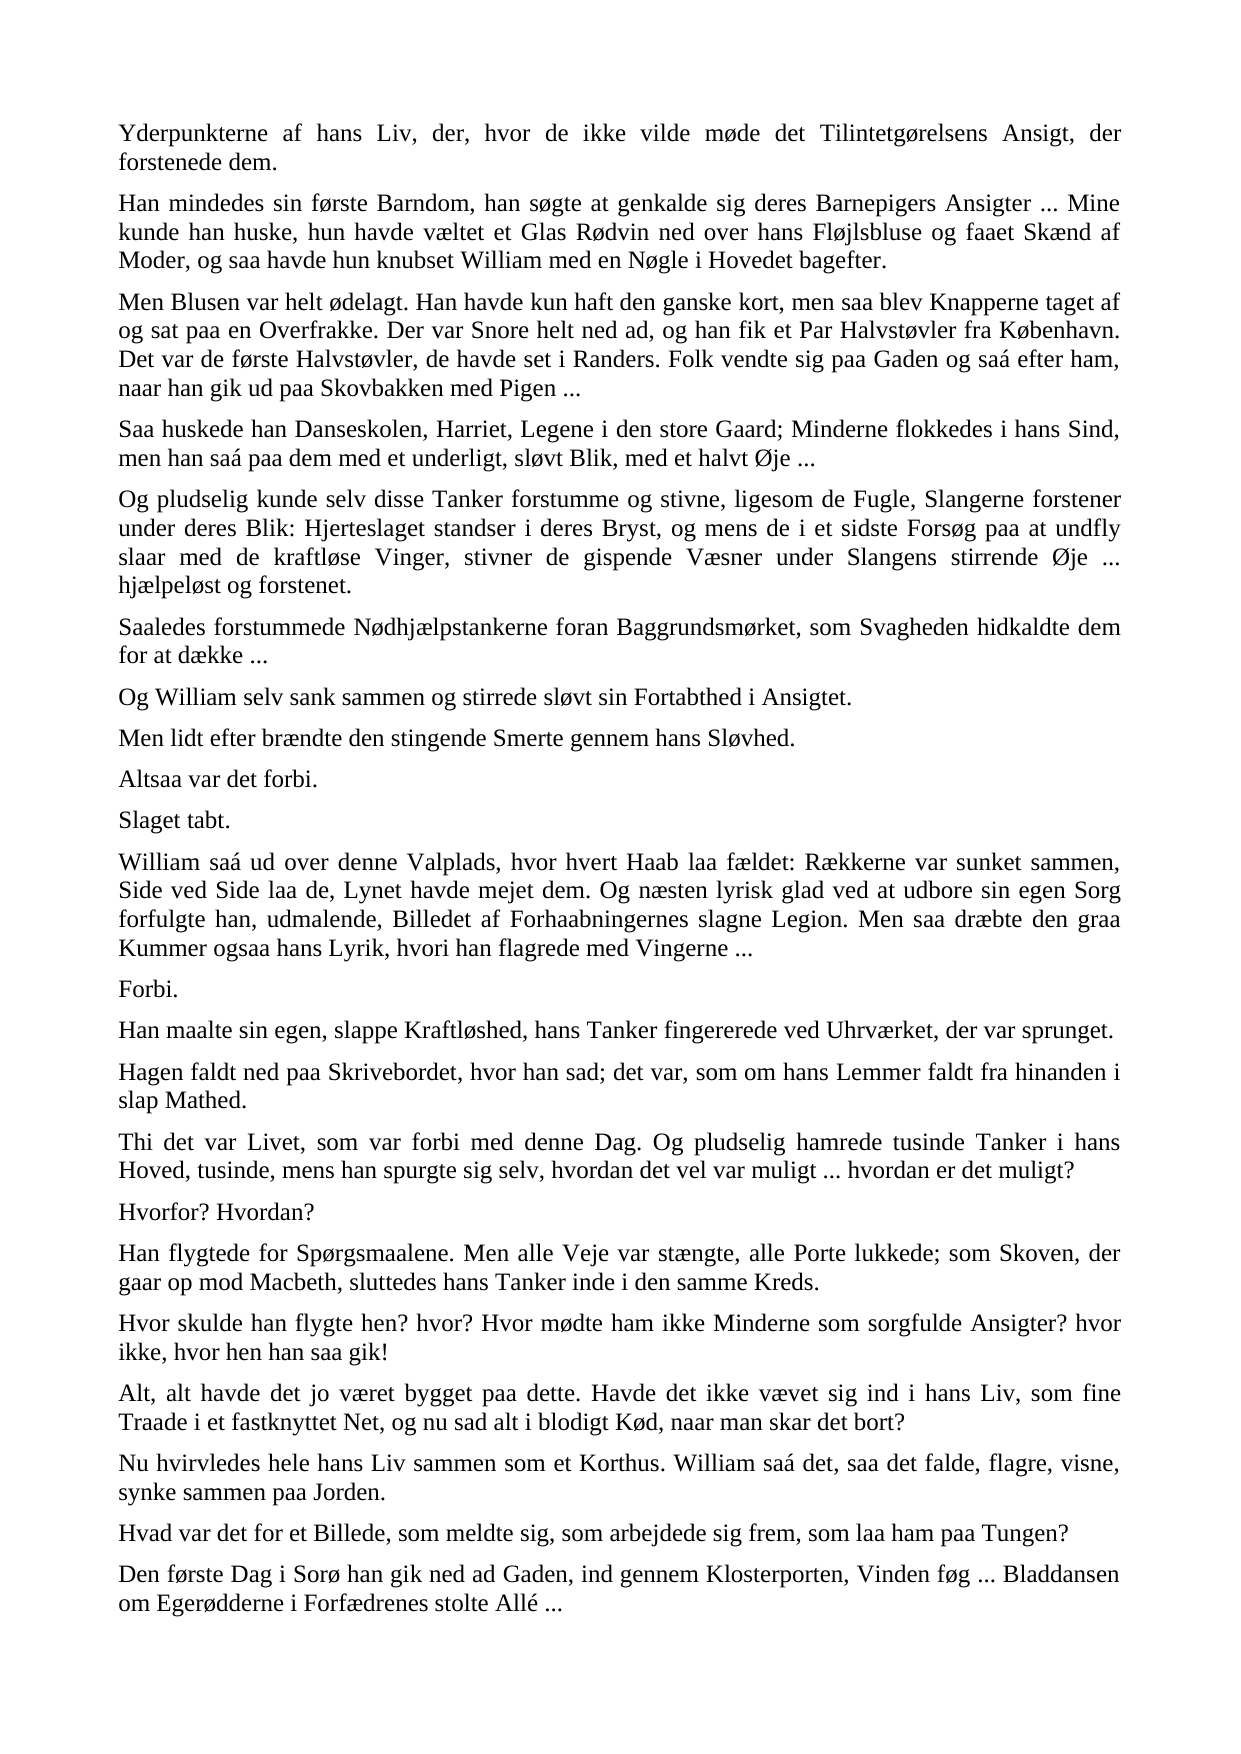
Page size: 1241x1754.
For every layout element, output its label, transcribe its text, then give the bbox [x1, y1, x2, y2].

text Men lidt efter brændte den stingende Smerte gennem hans Sløvhed. [118, 723, 1122, 752]
text Alt, alt havde det jo været bygget paa dette. Havde det ikke vævet sig ind i hans Liv, som fine Traade i et fastknyttet Net, og nu sad alt i blodigt Kød, naar man skar det bort? [118, 1378, 1122, 1436]
text Og William selv sank sammen og stirrede sløvt sin Fortabthed i Ansigtet. [118, 682, 1122, 711]
text Hagen faldt ned paa Skrivebordet, hvor han sad; det var, som om hans Lemmer faldt fra hinanden i slap Mathed. [118, 1057, 1122, 1114]
text Men Blusen var helt ødelagt. Han havde kun haft den ganske kort, men saa blev Knapperne taget af og sat paa en Overfrakke. Der var Snore helt ned ad, og han fik et Par Halvstøvler fra København. Det var de første Halvstøvler, de havde set i Randers. Folk vendte sig paa Gaden og saá efter ham, naar han gik ud paa Skovbakken med Pigen ... [118, 287, 1122, 402]
text Yderpunkterne af hans Liv, der, hvor de ikke vilde møde det Tilintetgørelsens Ansigt, der forstenede dem. [118, 118, 1122, 176]
text Hvad var det for et Billede, som meldte sig, som arbejdede sig frem, som laa ham paa Tungen? [118, 1518, 1122, 1547]
text Saaledes forstummede Nødhjælpstankerne foran Baggrundsmørket, som Svagheden hidkaldte dem for at dække ... [118, 612, 1122, 669]
text Saa huskede han Danseskolen, Harriet, Legene i den store Gaard; Minderne flokkedes i hans Sind, men han saá paa dem med et underligt, sløvt Blik, med et halvt Øje ... [118, 414, 1122, 472]
text Nu hvirvledes hele hans Liv sammen som et Korthus. William saá det, saa det falde, flagre, visne, synke sammen paa Jorden. [118, 1448, 1122, 1506]
text Han flygtede for Spørgsmaalene. Men alle Veje var stængte, alle Porte lukkede; som Skoven, der gaar op mod Macbeth, sluttedes hans Tanker inde i den samme Kreds. [118, 1238, 1122, 1296]
text Hvorfor? Hvordan? [118, 1197, 1122, 1226]
text William saá ud over denne Valplads, hvor hvert Haab laa fældet: Rækkerne var sunket sammen, Side ved Side laa de, Lynet havde mejet dem. Og næsten lyrisk glad ved at udbore sin egen Sorg forfulgte han, udmalende, Billedet af Forhaabningernes slagne Legion. Men saa dræbte den graa Kummer ogsaa hans Lyrik, hvori han flagrede med Vingerne ... [118, 847, 1122, 962]
text Hvor skulde han flygte hen? hvor? Hvor mødte ham ikke Minderne som sorgfulde Ansigter? hvor ikke, hvor hen han saa gik! [118, 1308, 1122, 1366]
text Den første Dag i Sorø han gik ned ad Gaden, ind gennem Klosterporten, Vinden føg ... Bladdansen om Egerødderne i Forfædrenes stolte Allé ... [118, 1559, 1122, 1617]
text Han maalte sin egen, slappe Kraftløshed, hans Tanker fingererede ved Uhrværket, der var sprunget. [118, 1016, 1122, 1044]
text Forbi. [118, 974, 1122, 1003]
text Thi det var Livet, som var forbi med denne Dag. Og pludselig hamrede tusinde Tanker i hans Hoved, tusinde, mens han spurgte sig selv, hvordan det vel var muligt ... hvordan er det muligt? [118, 1127, 1122, 1184]
text Og pludselig kunde selv disse Tanker forstumme og stivne, ligesom de Fugle, Slangerne forstener under deres Blik: Hjerteslaget standser i deres Bryst, og mens de i et sidste Forsøg paa at undfly slaar med de kraftløse Vinger, stivner de gispende Væsner under Slangens stirrende Øje ... hjælpeløst og forstenet. [118, 484, 1122, 599]
text Altsaa var det forbi. [118, 764, 1122, 793]
text Slaget tabt. [118, 806, 1122, 834]
text Han mindedes sin første Barndom, han søgte at genkalde sig deres Barnepigers Ansigter ... Mine kunde han huske, hun havde væltet et Glas Rødvin ned over hans Fløjlsbluse og faaet Skænd af Moder, og saa havde hun knubset William med en Nøgle i Hovedet bagefter. [118, 188, 1122, 274]
